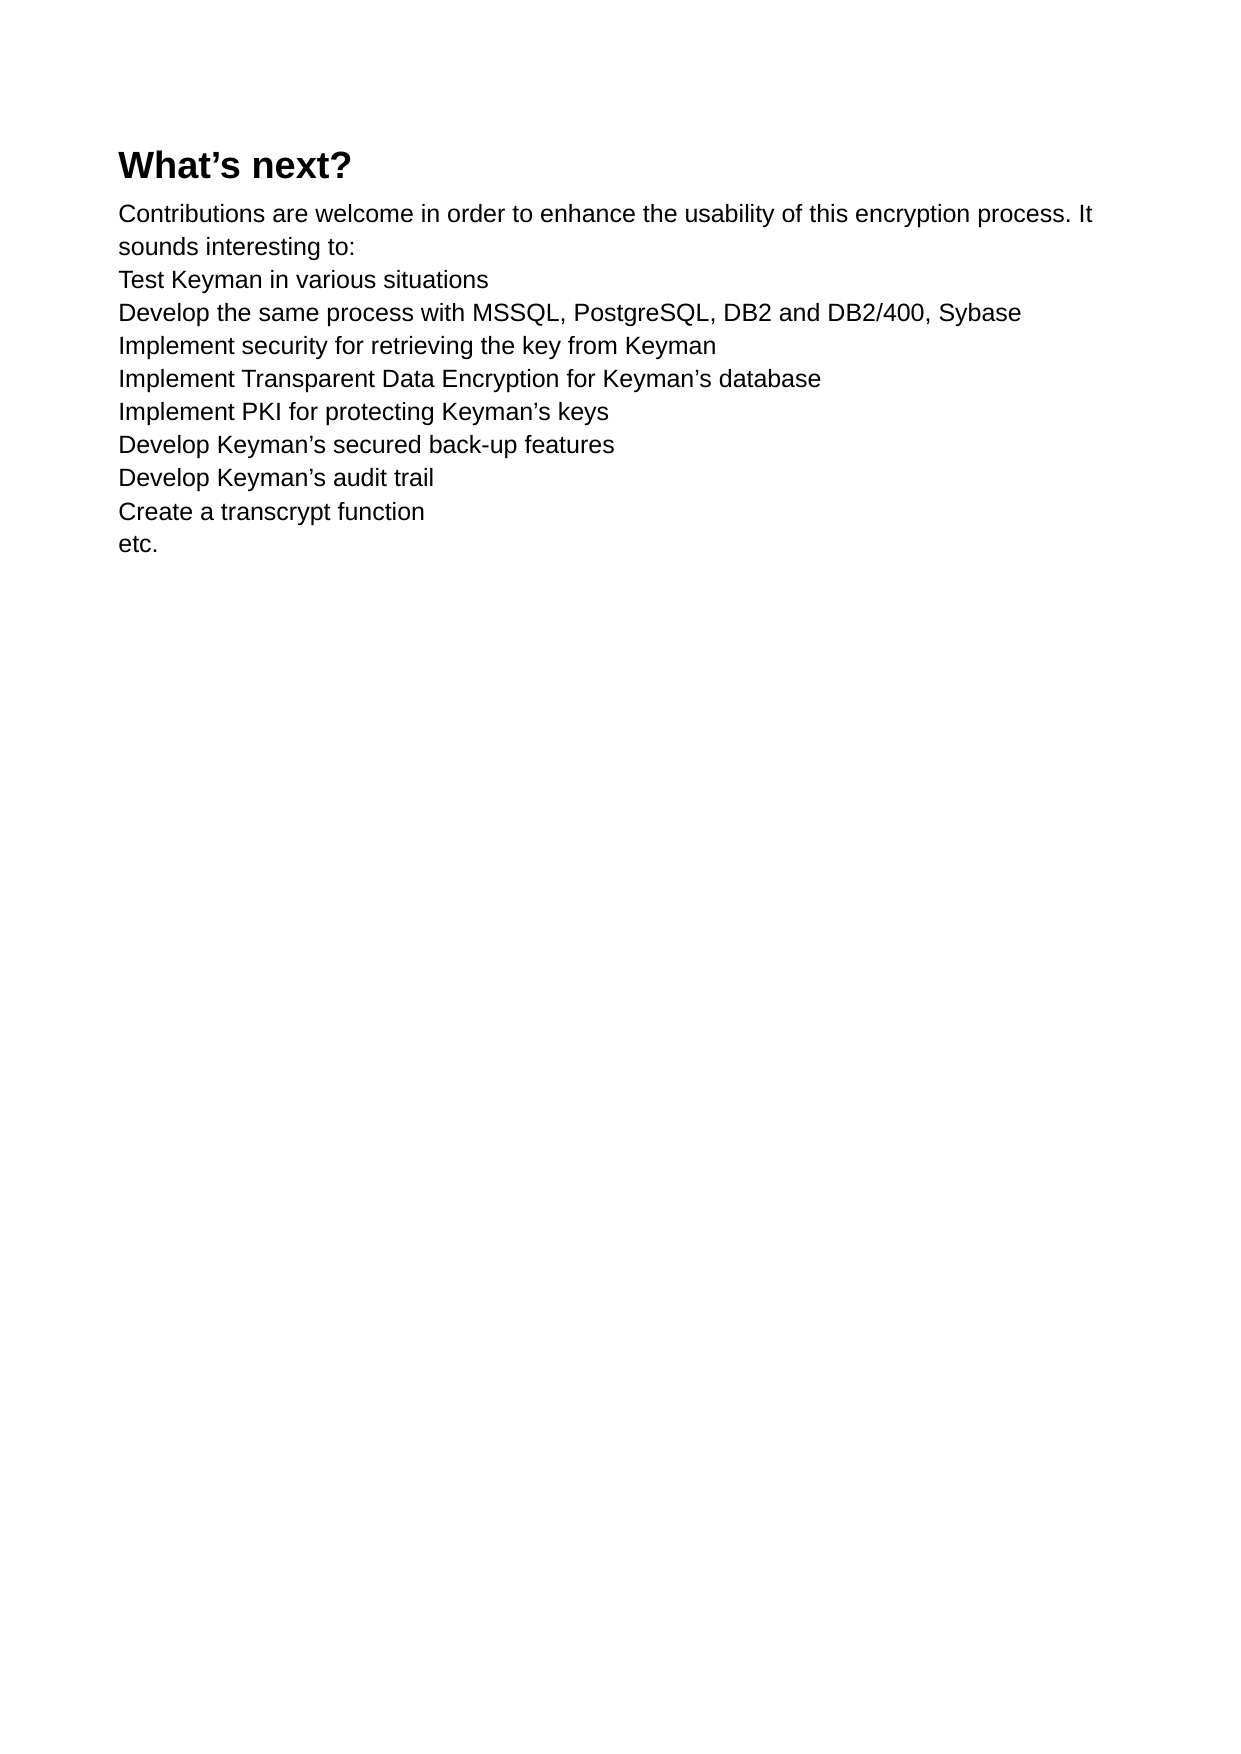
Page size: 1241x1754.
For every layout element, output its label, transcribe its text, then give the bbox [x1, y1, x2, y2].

text Create a transcrypt function [118, 496, 1122, 525]
text Implement PKI for protecting Keyman’s keys [118, 397, 1122, 426]
text Contributions are welcome in order to enhance the usability of this encryption process. It sounds interesting to: [118, 199, 1122, 261]
text Develop Keyman’s secured back-up features [118, 430, 1122, 459]
subtitle What’s next? [118, 143, 1122, 187]
text Develop the same process with MSSQL, PostgreSQL, DB2 and DB2/400, Sybase [118, 298, 1122, 327]
text Develop Keyman’s audit trail [118, 463, 1122, 492]
text Implement Transparent Data Encryption for Keyman’s database [118, 364, 1122, 393]
text Test Keyman in various situations [118, 265, 1122, 294]
text Implement security for retrieving the key from Keyman [118, 331, 1122, 360]
text etc. [118, 529, 1122, 558]
